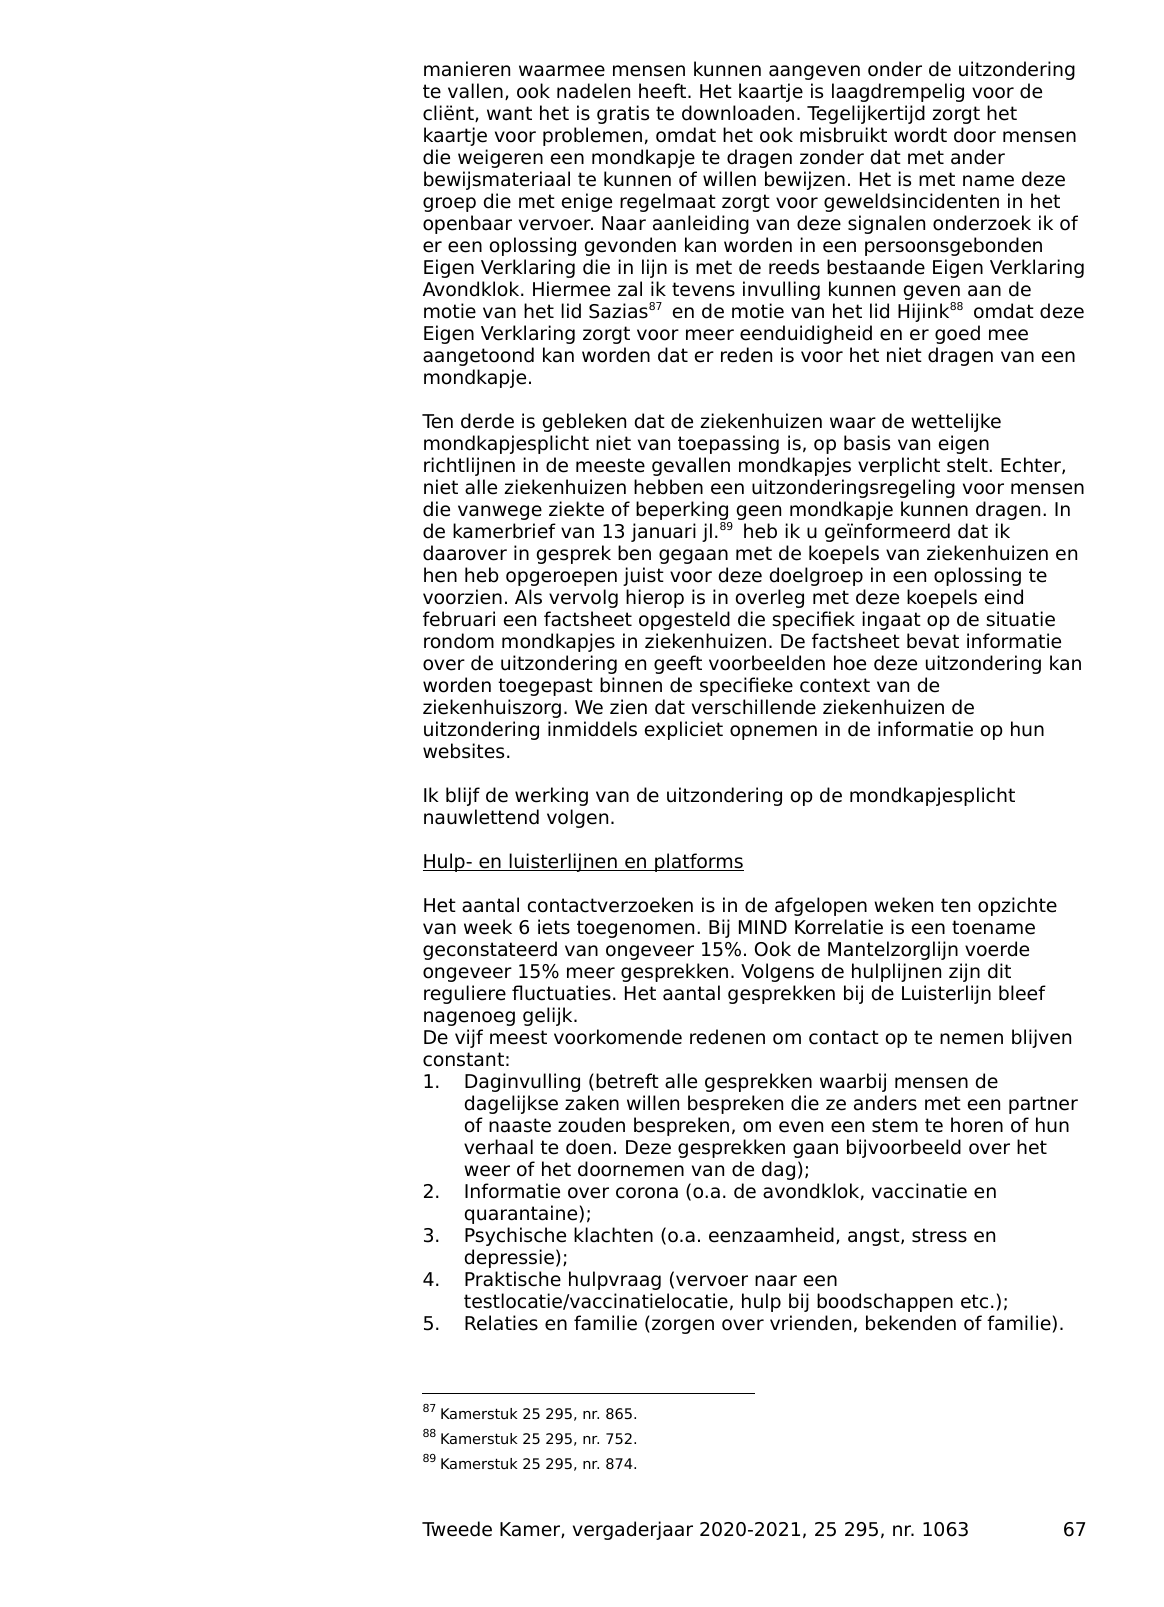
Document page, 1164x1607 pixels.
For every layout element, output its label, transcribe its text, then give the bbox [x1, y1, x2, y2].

text Kamerstuk 25 295, nr. 752. [422, 1427, 1087, 1449]
text 2. Informatie over corona (o.a. de avondklok, vaccinatie en quarantaine); [422, 1181, 1087, 1225]
text 1. Daginvulling (betreft alle gesprekken waarbij mensen de dagelijkse zaken willen bespreken die ze anders met een partner of naaste zouden bespreken, om even een stem te horen of hun verhaal te doen. Deze gesprekken gaan bijvoorbeeld over het weer of het doornemen van de dag); [422, 1071, 1087, 1181]
subtitle Hulp- en luisterlijnen en platforms [422, 851, 1087, 873]
text Ik blijf de werking van de uitzondering op de mondkapjesplicht nauwlettend volgen. [422, 785, 1087, 829]
text Ten derde is gebleken dat de ziekenhuizen waar de wettelijke mondkapjesplicht niet van toepassing is, op basis van eigen richtlijnen in de meeste gevallen mondkapjes verplicht stelt. Echter, niet alle ziekenhuizen hebben een uitzonderingsregeling voor mensen die vanwege ziekte of beperking geen mondkapje kunnen dragen. In de kamerbrief van 13 januari jl. heb ik u geïnformeerd dat ik daarover in gesprek ben gegaan met de koepels van ziekenhuizen en hen heb opgeroepen juist voor deze doelgroep in een oplossing te voorzien. Als vervolg hierop is in overleg met deze koepels eind februari een factsheet opgesteld die specifiek ingaat op de situatie rondom mondkapjes in ziekenhuizen. De factsheet bevat informatie over de uitzondering en geeft voorbeelden hoe deze uitzondering kan worden toegepast binnen de specifieke context van de ziekenhuiszorg. We zien dat verschillende ziekenhuizen de uitzondering inmiddels expliciet opnemen in de informatie op hun websites. [422, 411, 1087, 763]
text Het aantal contactverzoeken is in de afgelopen weken ten opzichte van week 6 iets toegenomen. Bij MIND Korrelatie is een toename geconstateerd van ongeveer 15%. Ook de Mantelzorglijn voerde ongeveer 15% meer gesprekken. Volgens de hulplijnen zijn dit reguliere fluctuaties. Het aantal gesprekken bij de Luisterlijn bleef nagenoeg gelijk. [422, 895, 1087, 1027]
text 5. Relaties en familie (zorgen over vrienden, bekenden of familie). [422, 1313, 1087, 1335]
text manieren waarmee mensen kunnen aangeven onder de uitzondering te vallen, ook nadelen heeft. Het kaartje is laagdrempelig voor de cliënt, want het is gratis te downloaden. Tegelijkertijd zorgt het kaartje voor problemen, omdat het ook misbruikt wordt door mensen die weigeren een mondkapje te dragen zonder dat met ander bewijsmateriaal te kunnen of willen bewijzen. Het is met name deze groep die met enige regelmaat zorgt voor geweldsincidenten in het openbaar vervoer. Naar aanleiding van deze signalen onderzoek ik of er een oplossing gevonden kan worden in een persoonsgebonden Eigen Verklaring die in lijn is met de reeds bestaande Eigen Verklaring Avondklok. Hiermee zal ik tevens invulling kunnen geven aan de motie van het lid Sazias en de motie van het lid Hijink omdat deze Eigen Verklaring zorgt voor meer eenduidigheid en er goed mee aangetoond kan worden dat er reden is voor het niet dragen van een mondkapje. [422, 59, 1087, 389]
text Kamerstuk 25 295, nr. 874. [422, 1452, 1087, 1474]
text 4. Praktische hulpvraag (vervoer naar een testlocatie/vaccinatielocatie, hulp bij boodschappen etc.); [422, 1269, 1087, 1313]
text Kamerstuk 25 295, nr. 865. [422, 1402, 1087, 1424]
text De vijf meest voorkomende redenen om contact op te nemen blijven constant: [422, 1027, 1087, 1071]
text 3. Psychische klachten (o.a. eenzaamheid, angst, stress en depressie); [422, 1225, 1087, 1269]
